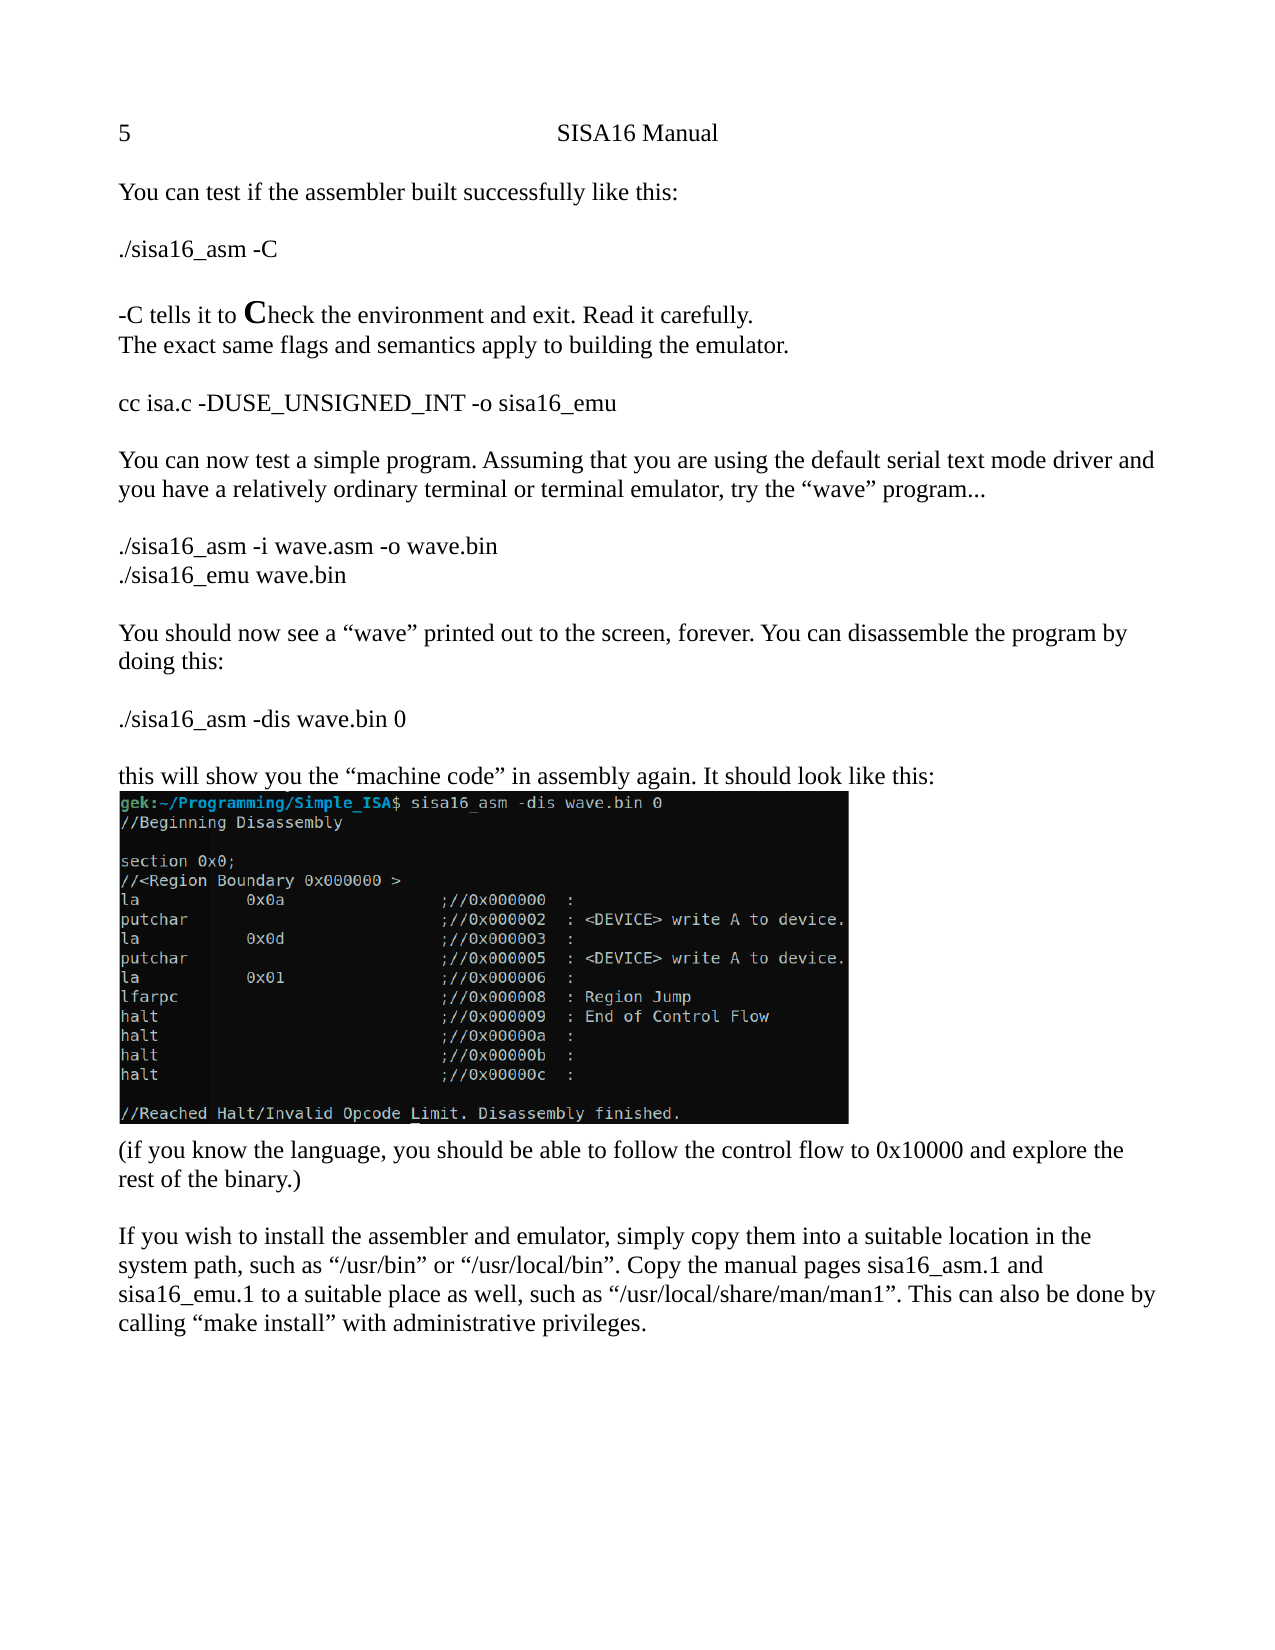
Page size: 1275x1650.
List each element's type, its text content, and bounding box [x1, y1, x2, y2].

text -C tells it to Check the environment and exit. Read it carefully. [118, 292, 1157, 330]
text ./sisa16_asm -dis wave.bin 0 [118, 704, 1157, 733]
text (if you know the language, you should be able to follow the control flow to 0x10000 and explore the rest of the binary.) [118, 1135, 1157, 1193]
text You can now test a simple program. Assuming that you are using the default serial text mode driver and you have a relatively ordinary terminal or terminal emulator, try the “wave” program... [118, 445, 1157, 503]
text You should now see a “wave” printed out to the screen, forever. You can disassemble the program by doing this: [118, 618, 1157, 675]
text The exact same flags and semantics apply to building the emulator. [118, 330, 1157, 359]
text ./sisa16_asm -C [118, 234, 1157, 263]
text You can test if the assembler built successfully like this: [118, 177, 1157, 206]
picture [119, 791, 849, 1124]
text ./sisa16_asm -i wave.asm -o wave.bin [118, 531, 1157, 560]
text ./sisa16_emu wave.bin [118, 560, 1157, 589]
text cc isa.c -DUSE_UNSIGNED_INT -o sisa16_emu [118, 388, 1157, 416]
text this will show you the “machine code” in assembly again. It should look like this: [118, 761, 1157, 790]
text If you wish to install the assembler and emulator, simply copy them into a suitable location in the system path, such as “/usr/bin” or “/usr/local/bin”. Copy the manual pages sisa16_asm.1 and sisa16_emu.1 to a suitable place as well, such as “/usr/local/share/man/man1”. This can also be done by calling “make install” with administrative privileges. [118, 1221, 1157, 1336]
